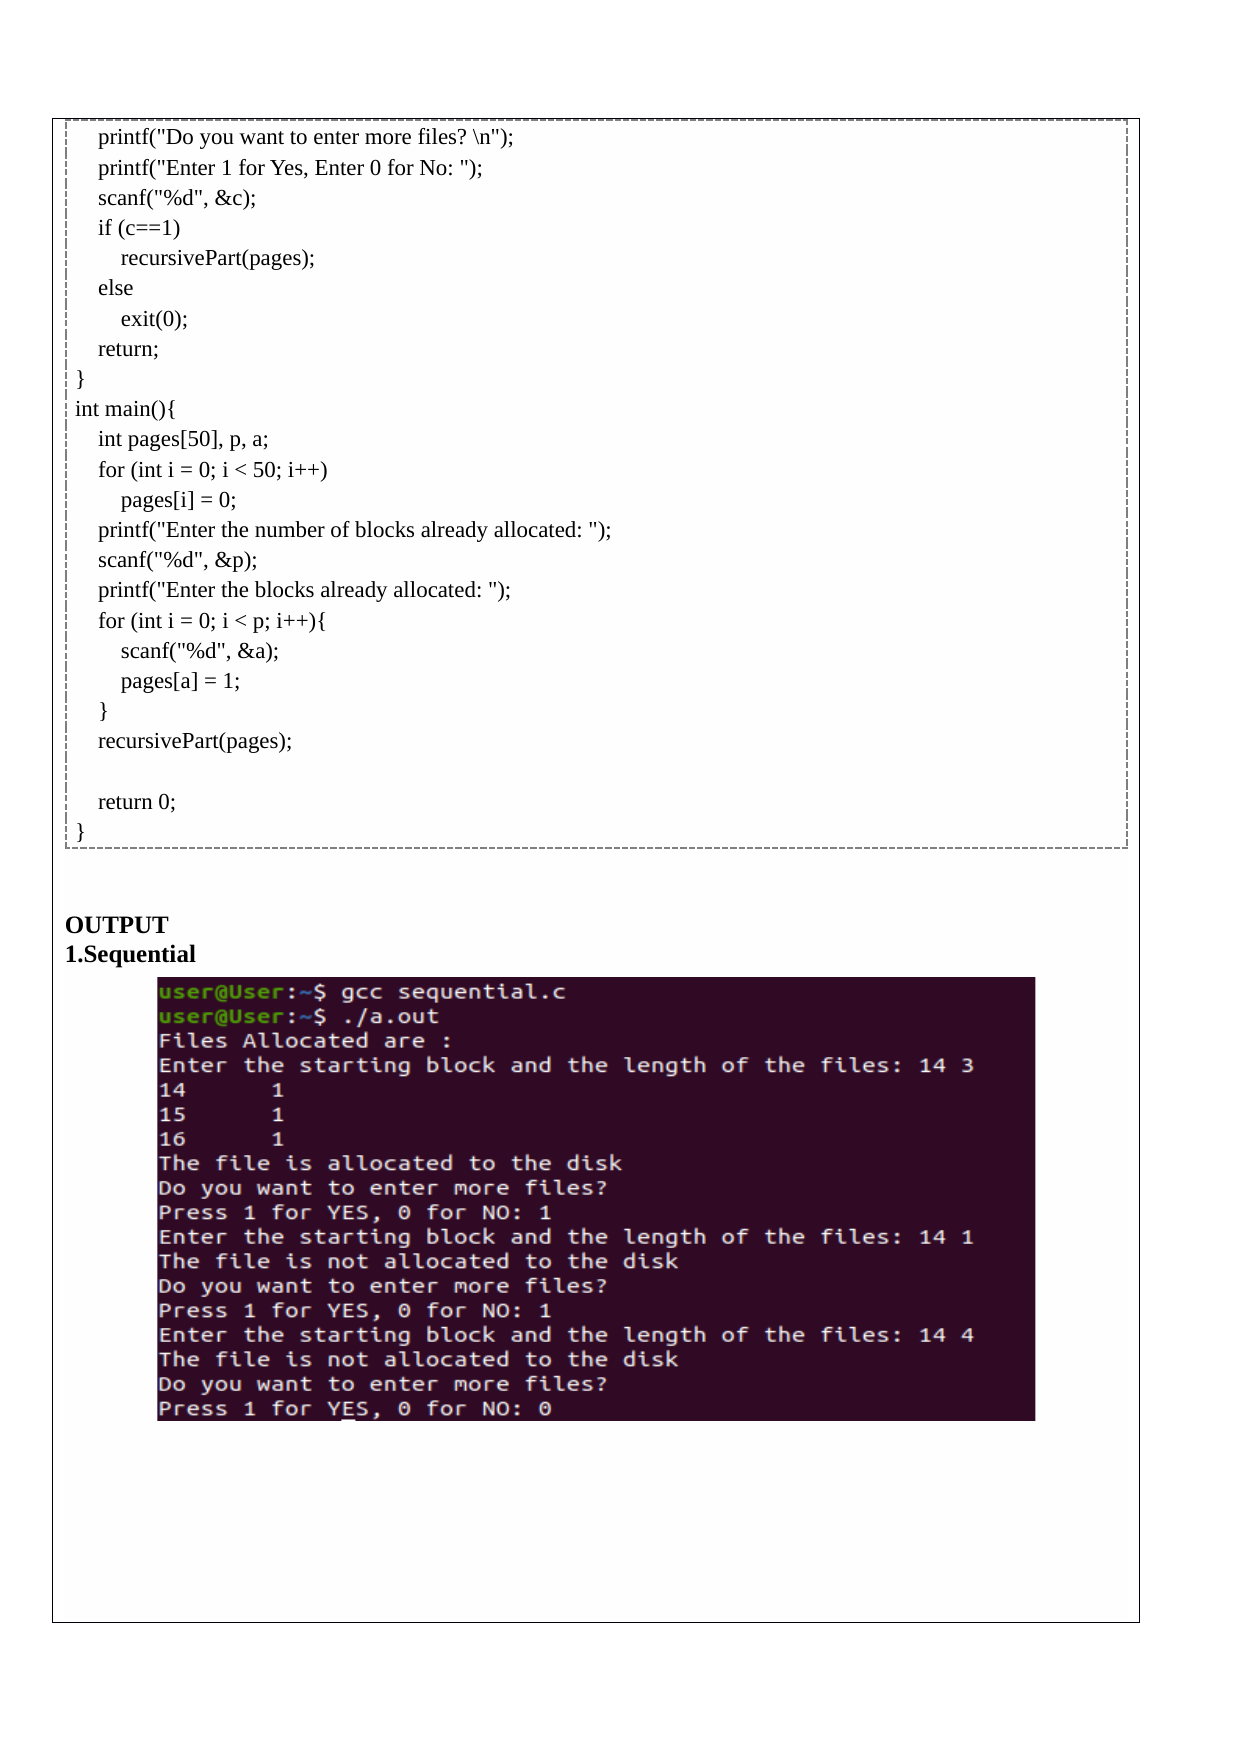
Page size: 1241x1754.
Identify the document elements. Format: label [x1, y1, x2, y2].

picture [157, 977, 1036, 1421]
